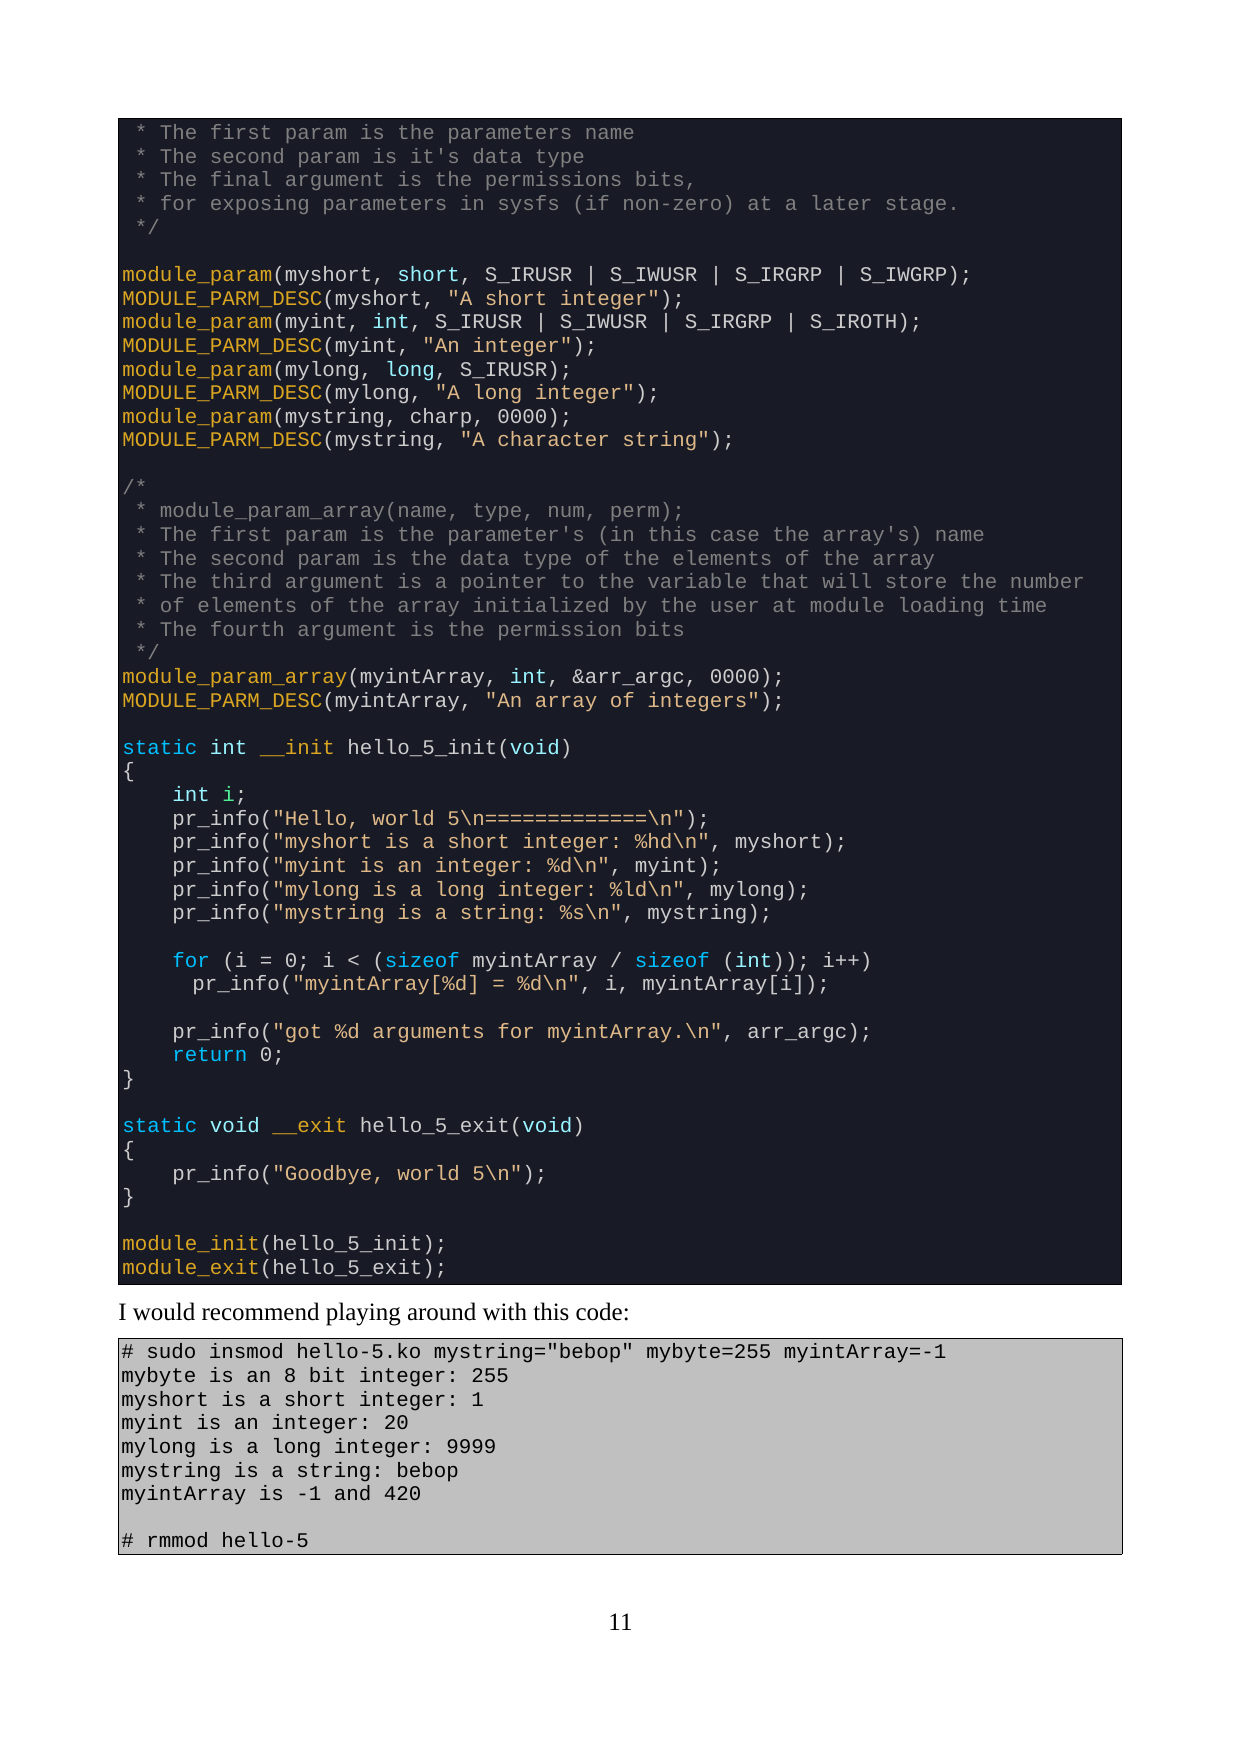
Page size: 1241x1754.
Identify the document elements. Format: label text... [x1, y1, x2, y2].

text } [119, 1064, 1121, 1088]
text * for exposing parameters in sysfs (if non-zero) at a later stage. [119, 189, 1121, 213]
text module_param(mystring, charp, 0000); [119, 402, 1121, 426]
text * The second param is it's data type [119, 142, 1121, 165]
text MODULE_PARM_DESC(myshort, "A short integer"); [119, 284, 1121, 307]
text mybyte is an 8 bit integer: 255 [119, 1362, 1122, 1386]
text module_param(myshort, short, S_IRUSR | S_IWUSR | S_IRGRP | S_IWGRP); [119, 260, 1121, 284]
text */ [119, 213, 1121, 236]
text MODULE_PARM_DESC(myintArray, "An array of integers"); [119, 686, 1121, 709]
text module_exit(hello_5_exit); [119, 1253, 1121, 1284]
text # rmmod hello-5 [119, 1527, 1122, 1554]
text module_param(mylong, long, S_IRUSR); [119, 354, 1121, 378]
text myintArray is -1 and 420 [119, 1480, 1122, 1504]
text pr_info("myshort is a short integer: %hd\n", myshort); [119, 827, 1121, 851]
text * The second param is the data type of the elements of the array [119, 544, 1121, 567]
text mystring is a string: bebop [119, 1457, 1122, 1480]
text pr_info("myint is an integer: %d\n", myint); [119, 851, 1121, 875]
text pr_info("mystring is a string: %s\n", mystring); [119, 898, 1121, 922]
text static void __exit hello_5_exit(void) [119, 1111, 1121, 1135]
text { [119, 1135, 1121, 1158]
text module_init(hello_5_init); [119, 1229, 1121, 1253]
text { [119, 757, 1121, 780]
text } [119, 1182, 1121, 1206]
text MODULE_PARM_DESC(mylong, "A long integer"); [119, 378, 1121, 402]
text module_param(myint, int, S_IRUSR | S_IWUSR | S_IRGRP | S_IROTH); [119, 307, 1121, 331]
text * The third argument is a pointer to the variable that will store the number [119, 567, 1121, 591]
text */ [119, 638, 1121, 662]
text * The first param is the parameters name [119, 119, 1121, 142]
text mylong is a long integer: 9999 [119, 1433, 1122, 1457]
text pr_info("got %d arguments for myintArray.\n", arr_argc); [119, 1017, 1121, 1040]
text * The final argument is the permissions bits, [119, 165, 1121, 189]
text static int __init hello_5_init(void) [119, 733, 1121, 757]
text pr_info("myintArray[%d] = %d\n", i, myintArray[i]); [119, 969, 1121, 993]
text pr_info("mylong is a long integer: %ld\n", mylong); [119, 875, 1121, 898]
text * of elements of the array initialized by the user at module loading time [119, 591, 1121, 615]
text return 0; [119, 1040, 1121, 1064]
text int i; [119, 780, 1121, 804]
text MODULE_PARM_DESC(myint, "An integer"); [119, 331, 1121, 354]
text * The fourth argument is the permission bits [119, 615, 1121, 638]
text * module_param_array(name, type, num, perm); [119, 496, 1121, 520]
text # sudo insmod hello-5.ko mystring="bebop" mybyte=255 myintArray=-1 [119, 1339, 1122, 1362]
text I would recommend playing around with this code: [118, 1297, 1122, 1326]
text pr_info("Hello, world 5\n=============\n"); [119, 804, 1121, 827]
text * The first param is the parameter's (in this case the array's) name [119, 520, 1121, 544]
text MODULE_PARM_DESC(mystring, "A character string"); [119, 426, 1121, 449]
text for (i = 0; i < (sizeof myintArray / sizeof (int)); i++) [119, 946, 1121, 969]
text pr_info("Goodbye, world 5\n"); [119, 1158, 1121, 1182]
text /* [119, 473, 1121, 496]
text myint is an integer: 20 [119, 1409, 1122, 1433]
text myshort is a short integer: 1 [119, 1386, 1122, 1409]
text module_param_array(myintArray, int, &arr_argc, 0000); [119, 662, 1121, 686]
